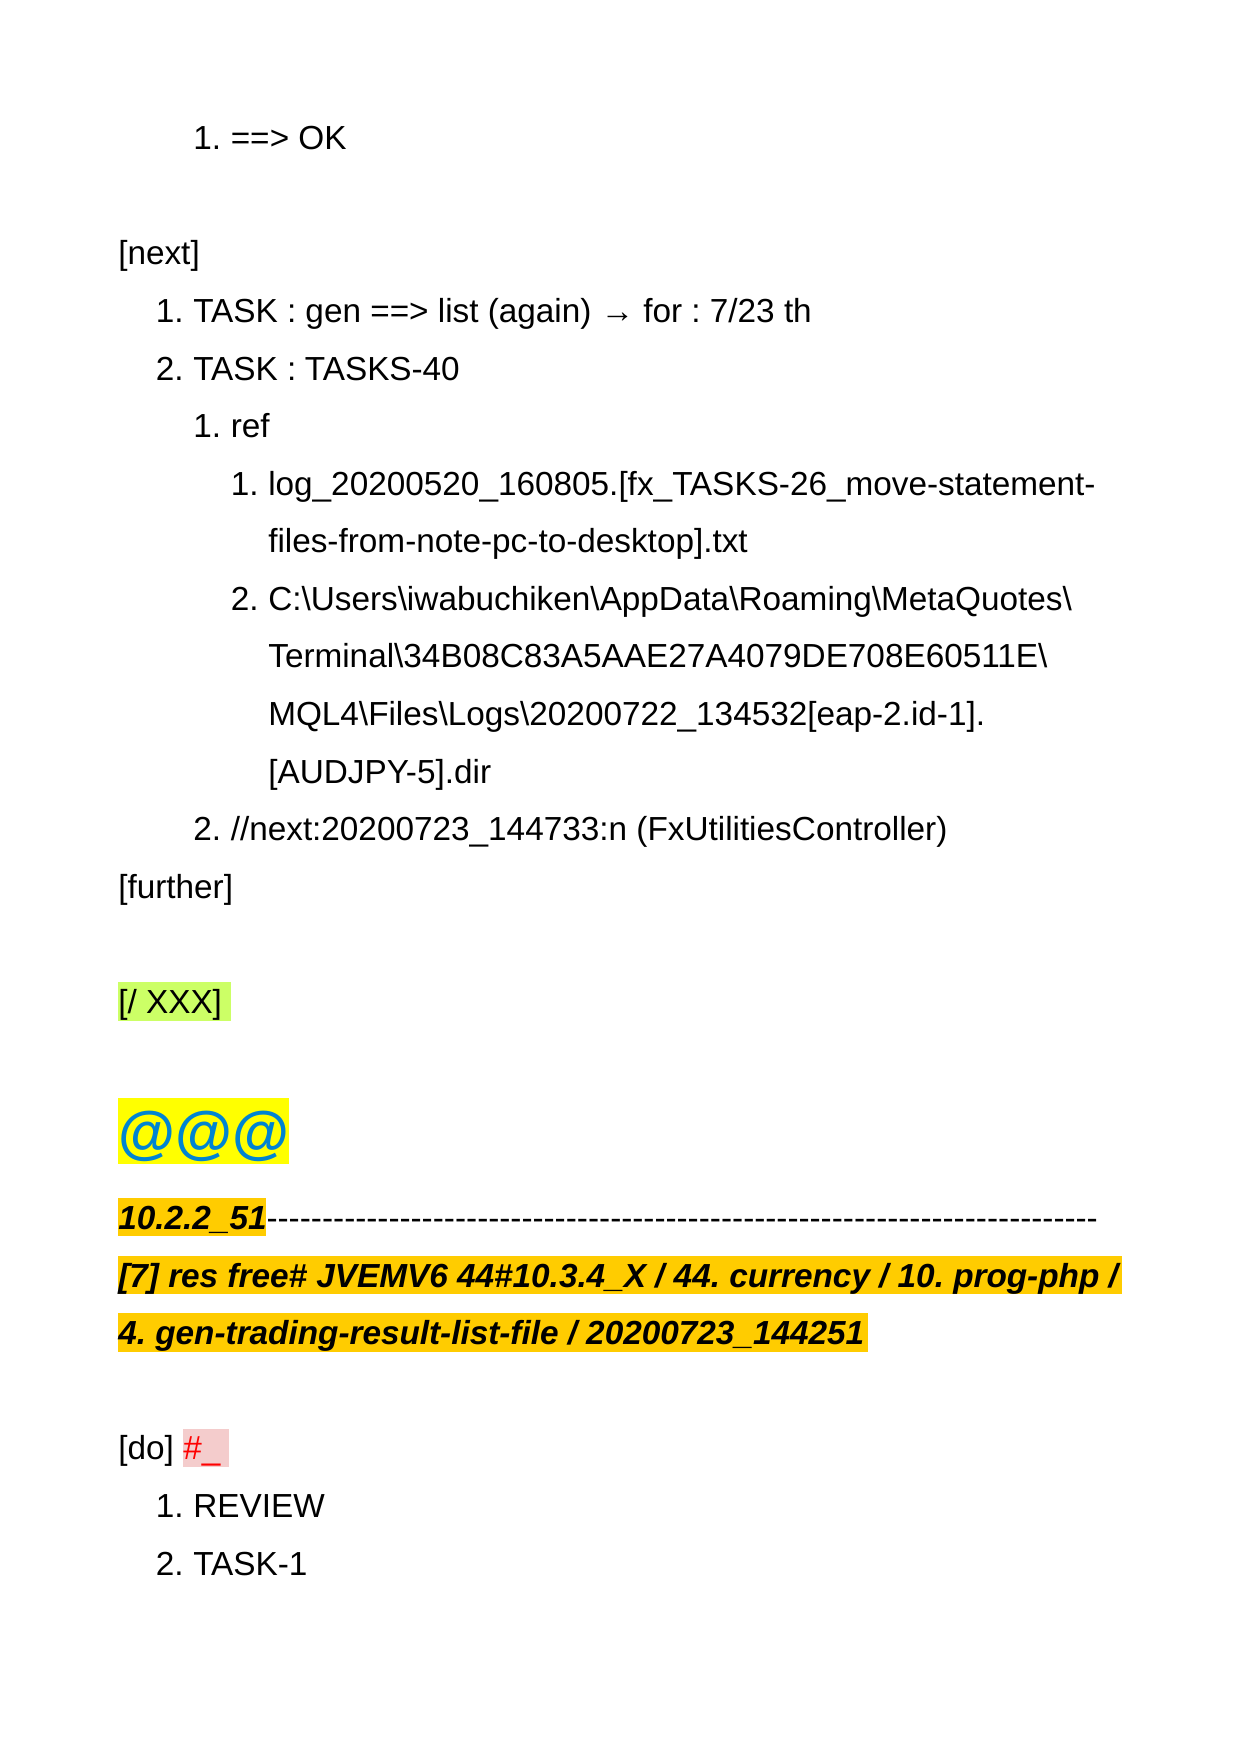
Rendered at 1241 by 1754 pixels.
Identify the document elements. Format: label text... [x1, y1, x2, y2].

list TASK : gen ==> list (again) → for : 7/23 th [156, 291, 1122, 329]
text [next] [118, 233, 1122, 272]
list TASK : TASKS-40 [156, 348, 1122, 387]
list ==> OK [193, 118, 1122, 157]
text @@@ [118, 1097, 1122, 1164]
list REVIEW [156, 1486, 1122, 1524]
list TASK-1 [156, 1544, 1122, 1582]
list C:\Users\iwabuchiken\AppData\Roaming\MetaQuotes\Terminal\34B08C83A5AAE27A4079DE708E60511E\MQL4\Files\Logs\20200722_134532[eap-2.id-1].[AUDJPY-5].dir [231, 579, 1122, 790]
list log_20200520_160805.[fx_TASKS-26_move-statement-files-from-note-pc-to-desktop].txt [231, 464, 1122, 560]
text 10.2.2_51--------------------------------------------------------------------------- [118, 1198, 1122, 1236]
list //next:20200723_144733:n (FxUtilitiesController) [193, 809, 1122, 848]
text [/ XXX] [118, 924, 1122, 1021]
text [do] #_ [118, 1428, 1122, 1467]
list ref [193, 406, 1122, 444]
text [further] [118, 867, 1122, 905]
text [7] res free# JVEMV6 44#10.3.4_X / 44. currency / 10. prog-php / 4. gen-trading-result-list-file / 20200723_144251 [118, 1256, 1122, 1352]
